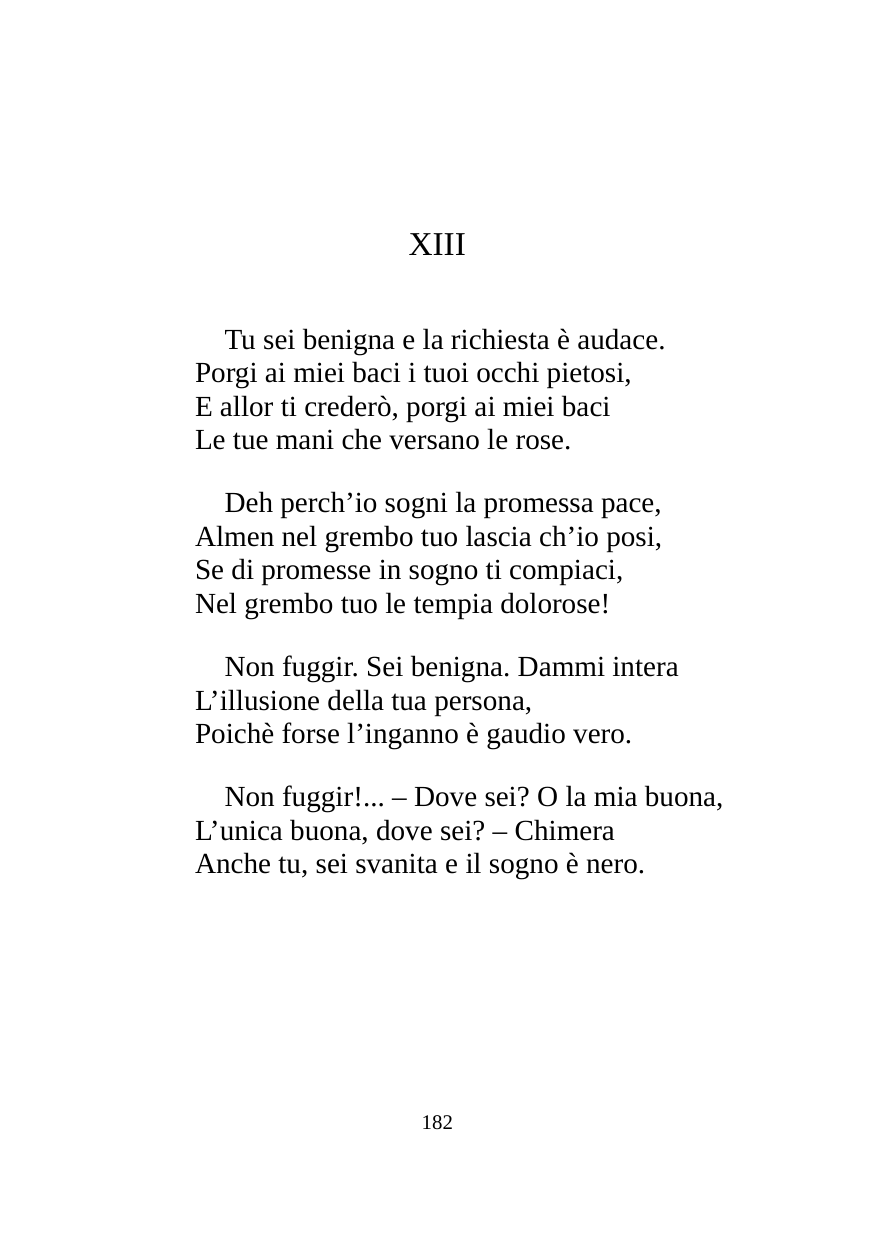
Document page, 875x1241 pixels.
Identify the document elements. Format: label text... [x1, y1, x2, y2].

text Almen nel grembo tuo lascia ch’io posi, [195, 519, 768, 552]
text E allor ti crederò, porgi ai miei baci [195, 389, 768, 422]
text Poichè forse l’inganno è gaudio vero. [195, 716, 768, 750]
text Non fuggir!... – Dove sei? O la mia buona, [195, 779, 768, 813]
text Tu sei benigna e la richiesta è audace. [195, 322, 768, 355]
text Deh perch’io sogni la promessa pace, [195, 485, 768, 519]
text L’illusione della tua persona, [195, 683, 768, 716]
text Anche tu, sei svanita e il sogno è nero. [195, 846, 768, 880]
text Non fuggir. Sei benigna. Dammi intera [195, 649, 768, 683]
text Porgi ai miei baci i tuoi occhi pietosi, [195, 355, 768, 389]
text L’unica buona, dove sei? – Chimera [195, 813, 768, 846]
text Nel grembo tuo le tempia dolorose! [195, 586, 768, 619]
subtitle XIII [106, 224, 768, 263]
text Le tue mani che versano le rose. [195, 422, 768, 456]
text Se di promesse in sogno ti compiaci, [195, 552, 768, 586]
